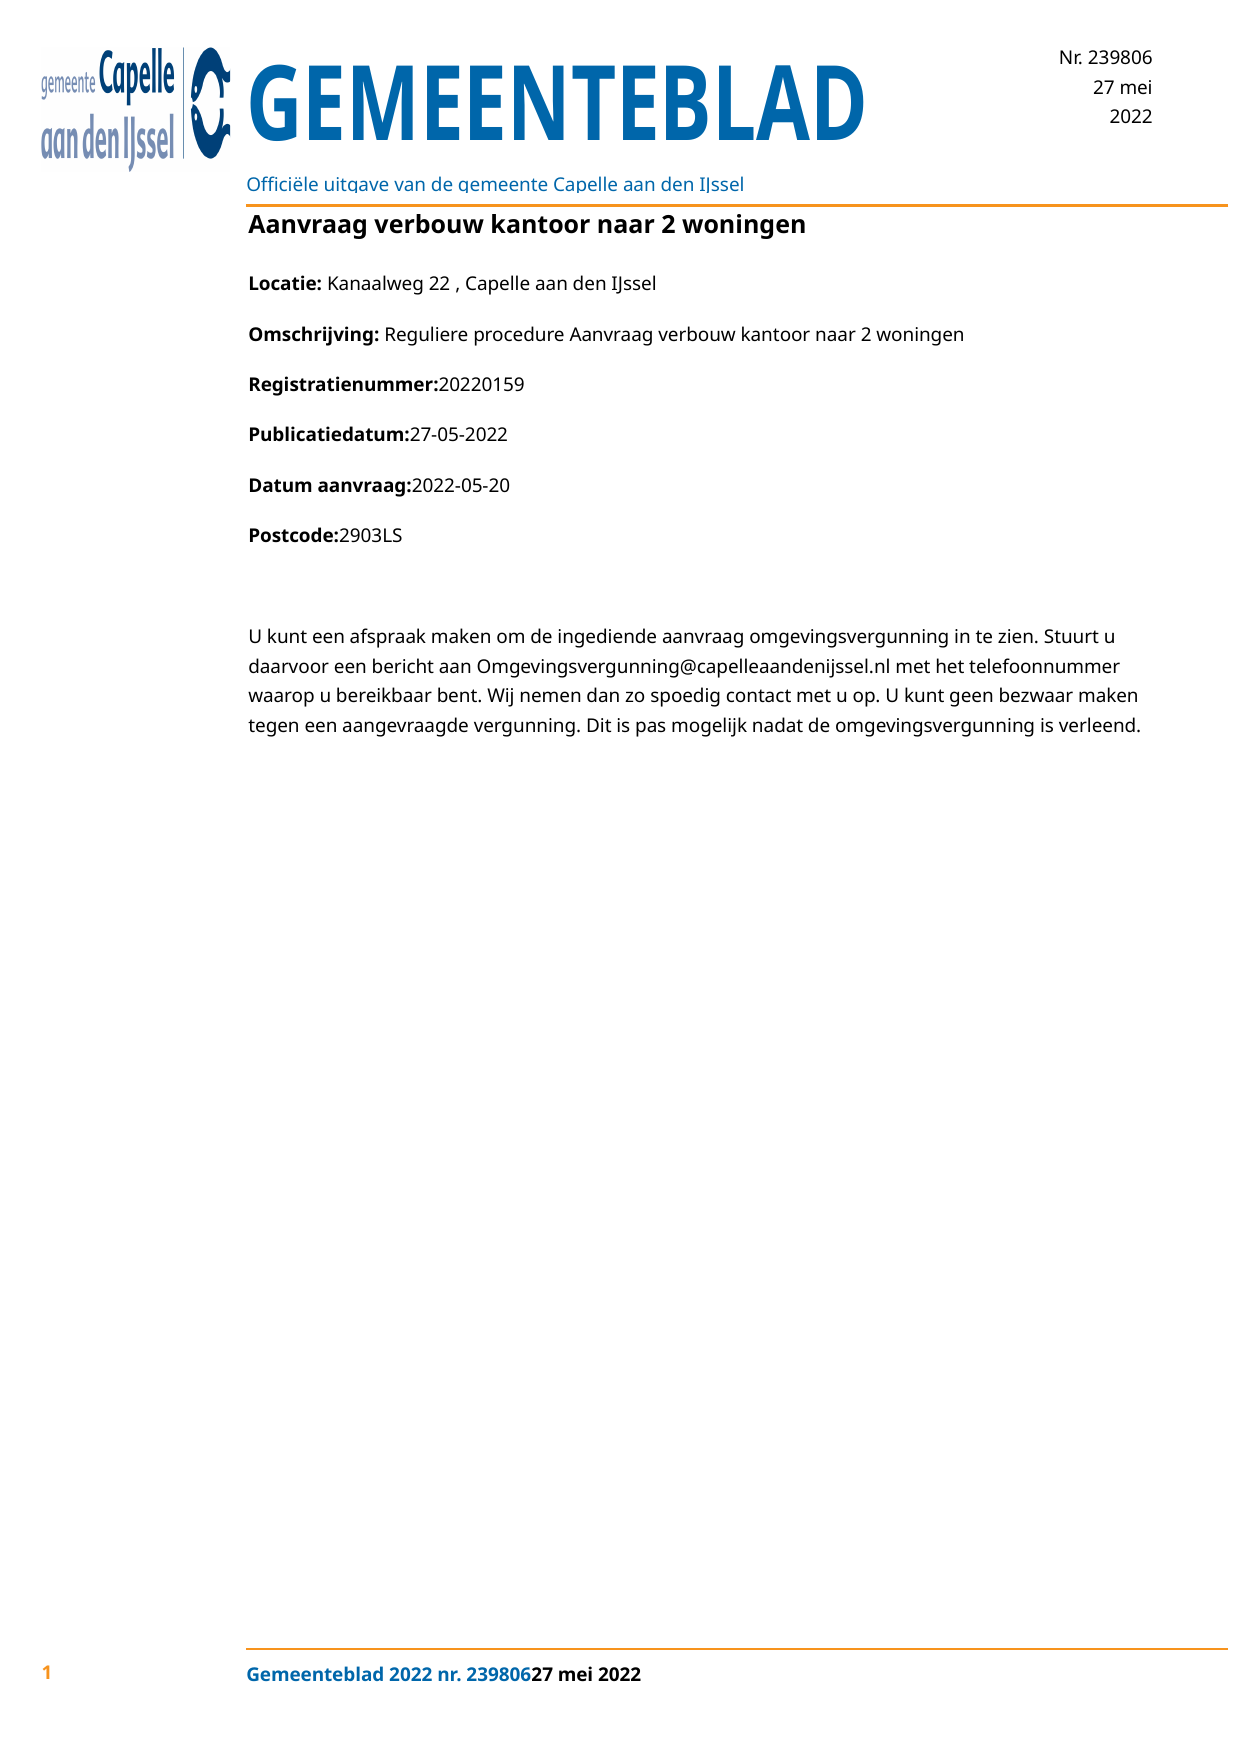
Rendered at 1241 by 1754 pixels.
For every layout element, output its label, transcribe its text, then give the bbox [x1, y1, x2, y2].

text Postcode:2903LS [248, 522, 1152, 548]
text Aanvraag verbouw kantoor naar 2 woningen [248, 207, 1152, 241]
text U kunt een afspraak maken om de ingediende aanvraag omgevingsvergunning in te zien. Stuurt u daarvoor een bericht aan Omgevingsvergunning@capelleaandenijssel.nl met het telefoonnummer waarop u bereikbaar bent. Wij nemen dan zo spoedig contact met u op. U kunt geen bezwaar maken tegen een aangevraagde vergunning. Dit is pas mogelijk nadat de omgevingsvergunning is verleend. [248, 623, 1152, 738]
picture [41, 47, 231, 172]
text Locatie: Kanaalweg 22 , Capelle aan den IJssel [248, 270, 1152, 296]
text Publicatiedatum:27-05-2022 [248, 422, 1152, 447]
text Datum aanvraag:2022-05-20 [248, 472, 1152, 498]
text Omschrijving: Reguliere procedure Aanvraag verbouw kantoor naar 2 woningen [248, 321, 1152, 346]
text Registratienummer:20220159 [248, 371, 1152, 397]
